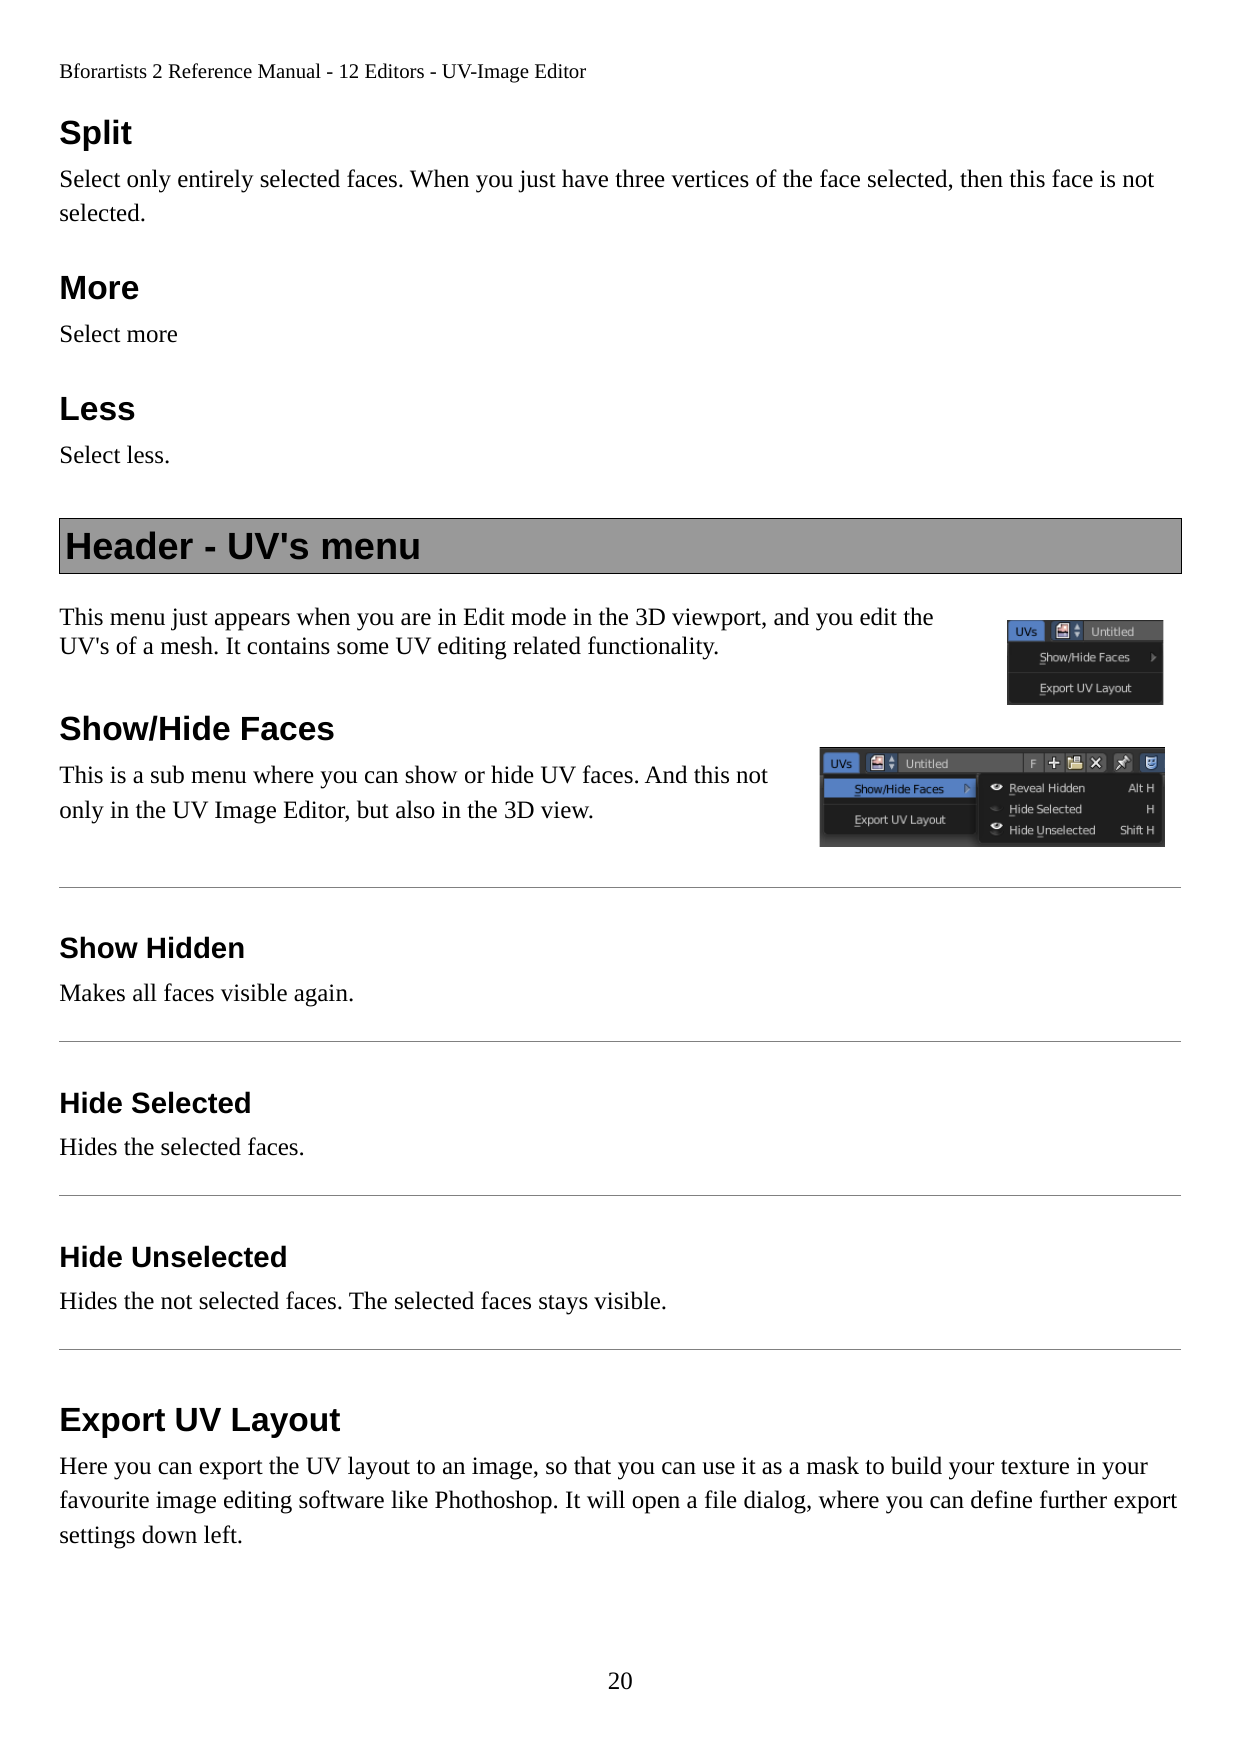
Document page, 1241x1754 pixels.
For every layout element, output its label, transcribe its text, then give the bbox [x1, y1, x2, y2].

subtitle Split [59, 113, 1181, 151]
text Select more [59, 319, 1181, 348]
subtitle Hide Unselected [59, 1239, 1181, 1273]
text Hides the not selected faces. The selected faces stays visible. [59, 1286, 1181, 1314]
text Select less. [59, 440, 1181, 469]
text This is a sub menu where you can show or hide UV faces. And this not only in the UV Image Editor, but also in the 3D view. [59, 760, 819, 824]
text Select only entirely selected faces. When you just have three vertices of the face selected, then this face is not selected. [59, 164, 1181, 227]
picture [1007, 620, 1164, 705]
text Hides the selected faces. [59, 1132, 1181, 1161]
table_header Header - UV's menu [60, 519, 1181, 573]
subtitle Hide Selected [59, 1086, 1181, 1119]
subtitle Export UV Layout [59, 1400, 1181, 1438]
subtitle Less [59, 389, 1181, 428]
subtitle More [59, 268, 1181, 307]
subtitle Show Hidden [59, 931, 1181, 965]
text Here you can export the UV layout to an image, so that you can use it as a mask to build your texture in your favourite image editing software like Phothoshop. It will open a file dialog, where you can define further export settings down left. [59, 1451, 1181, 1549]
picture [819, 747, 1165, 847]
subtitle Show/Hide Faces [59, 709, 1181, 748]
text Makes all faces visible again. [59, 978, 1181, 1006]
text This menu just appears when you are in Edit mode in the 3D viewport, and you edit the UV's of a mesh. It contains some UV editing related functionality. [59, 602, 1181, 660]
